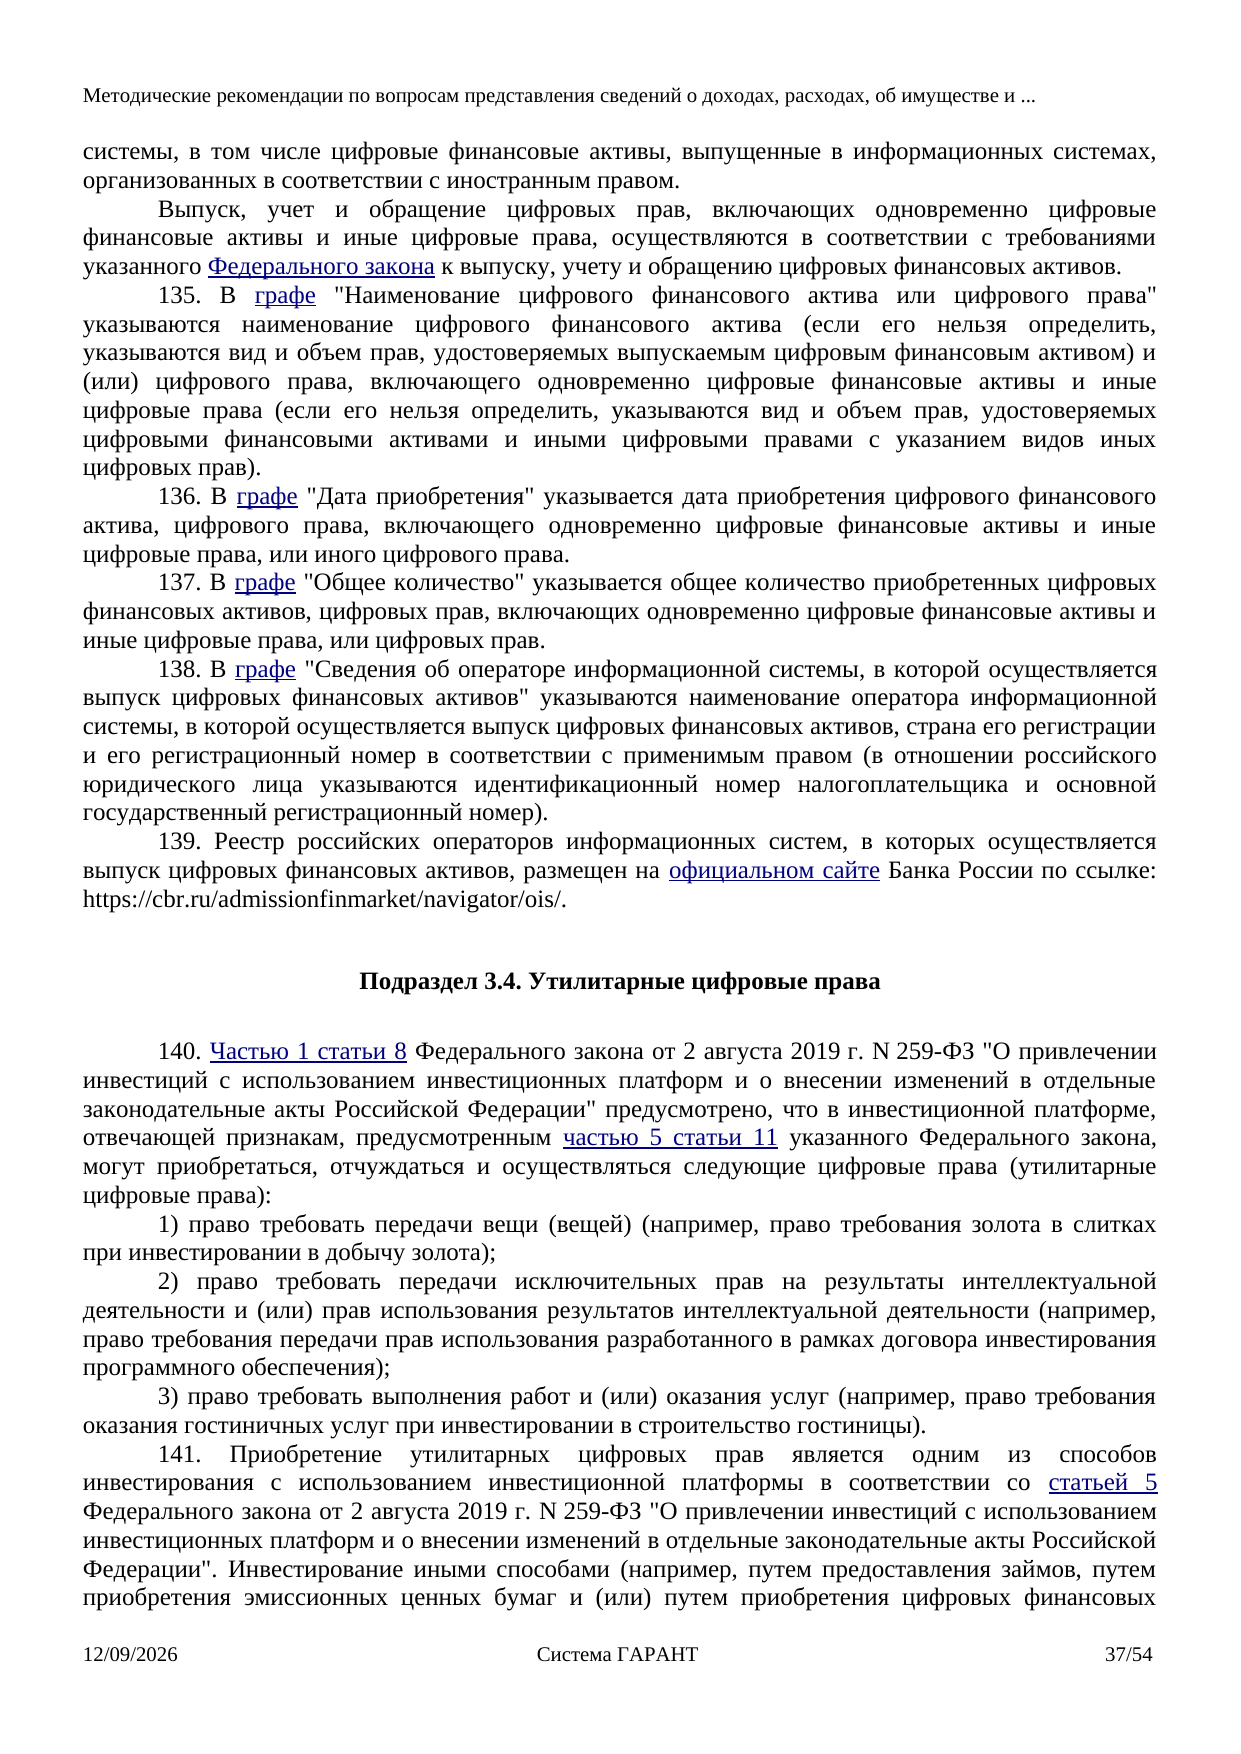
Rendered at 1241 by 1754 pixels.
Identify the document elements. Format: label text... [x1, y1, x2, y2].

text 140. Частью 1 статьи 8 Федерального закона от 2 августа 2019 г. N 259-ФЗ "О привлечении инвестиций с использованием инвестиционных платформ и о внесении изменений в отдельные законодательные акты Российской Федерации" предусмотрено, что в инвестиционной платформе, отвечающей признакам, предусмотренным частью 5 статьи 11 указанного Федерального закона, могут приобретаться, отчуждаться и осуществляться следующие цифровые права (утилитарные цифровые права): [83, 1036, 1157, 1209]
text 139. Реестр российских операторов информационных систем, в которых осуществляется выпуск цифровых финансовых активов, размещен на официальном сайте Банка России по ссылке: https://cbr.ru/admissionfinmarket/navigator/ois/. [83, 826, 1157, 912]
text 135. В графе "Наименование цифрового финансового актива или цифрового права" указываются наименование цифрового финансового актива (если его нельзя определить, указываются вид и объем прав, удостоверяемых выпускаемым цифровым финансовым активом) и (или) цифрового права, включающего одновременно цифровые финансовые активы и иные цифровые права (если его нельзя определить, указываются вид и объем прав, удостоверяемых цифровыми финансовыми активами и иными цифровыми правами с указанием видов иных цифровых прав). [83, 280, 1157, 481]
text системы, в том числе цифровые финансовые активы, выпущенные в информационных системах, организованных в соответствии с иностранным правом. [83, 136, 1157, 194]
text 141. Приобретение утилитарных цифровых прав является одним из способов инвестирования с использованием инвестиционной платформы в соответствии со статьей 5 Федерального закона от 2 августа 2019 г. N 259-ФЗ "О привлечении инвестиций с использованием инвестиционных платформ и о внесении изменений в отдельные законодательные акты Российской Федерации". Инвестирование иными способами (например, путем предоставления займов, путем приобретения эмиссионных ценных бумаг и (или) путем приобретения цифровых финансовых [83, 1439, 1157, 1611]
text 2) право требовать передачи исключительных прав на результаты интеллектуальной деятельности и (или) прав использования результатов интеллектуальной деятельности (например, право требования передачи прав использования разработанного в рамках договора инвестирования программного обеспечения); [83, 1266, 1157, 1381]
text 1) право требовать передачи вещи (вещей) (например, право требования золота в слитках при инвестировании в добычу золота); [83, 1209, 1157, 1266]
text 137. В графе "Общее количество" указывается общее количество приобретенных цифровых финансовых активов, цифровых прав, включающих одновременно цифровые финансовые активы и иные цифровые права, или цифровых прав. [83, 567, 1157, 654]
text Выпуск, учет и обращение цифровых прав, включающих одновременно цифровые финансовые активы и иные цифровые права, осуществляются в соответствии с требованиями указанного Федерального закона к выпуску, учету и обращению цифровых финансовых активов. [83, 194, 1157, 280]
text 138. В графе "Сведения об операторе информационной системы, в которой осуществляется выпуск цифровых финансовых активов" указываются наименование оператора информационной системы, в которой осуществляется выпуск цифровых финансовых активов, страна его регистрации и его регистрационный номер в соответствии с применимым правом (в отношении российского юридического лица указываются идентификационный номер налогоплательщика и основной государственный регистрационный номер). [83, 654, 1157, 826]
text 136. В графе "Дата приобретения" указывается дата приобретения цифрового финансового актива, цифрового права, включающего одновременно цифровые финансовые активы и иные цифровые права, или иного цифрового права. [83, 481, 1157, 567]
subtitle Подраздел 3.4. Утилитарные цифровые права [83, 966, 1157, 995]
text 3) право требовать выполнения работ и (или) оказания услуг (например, право требования оказания гостиничных услуг при инвестировании в строительство гостиницы). [83, 1381, 1157, 1439]
